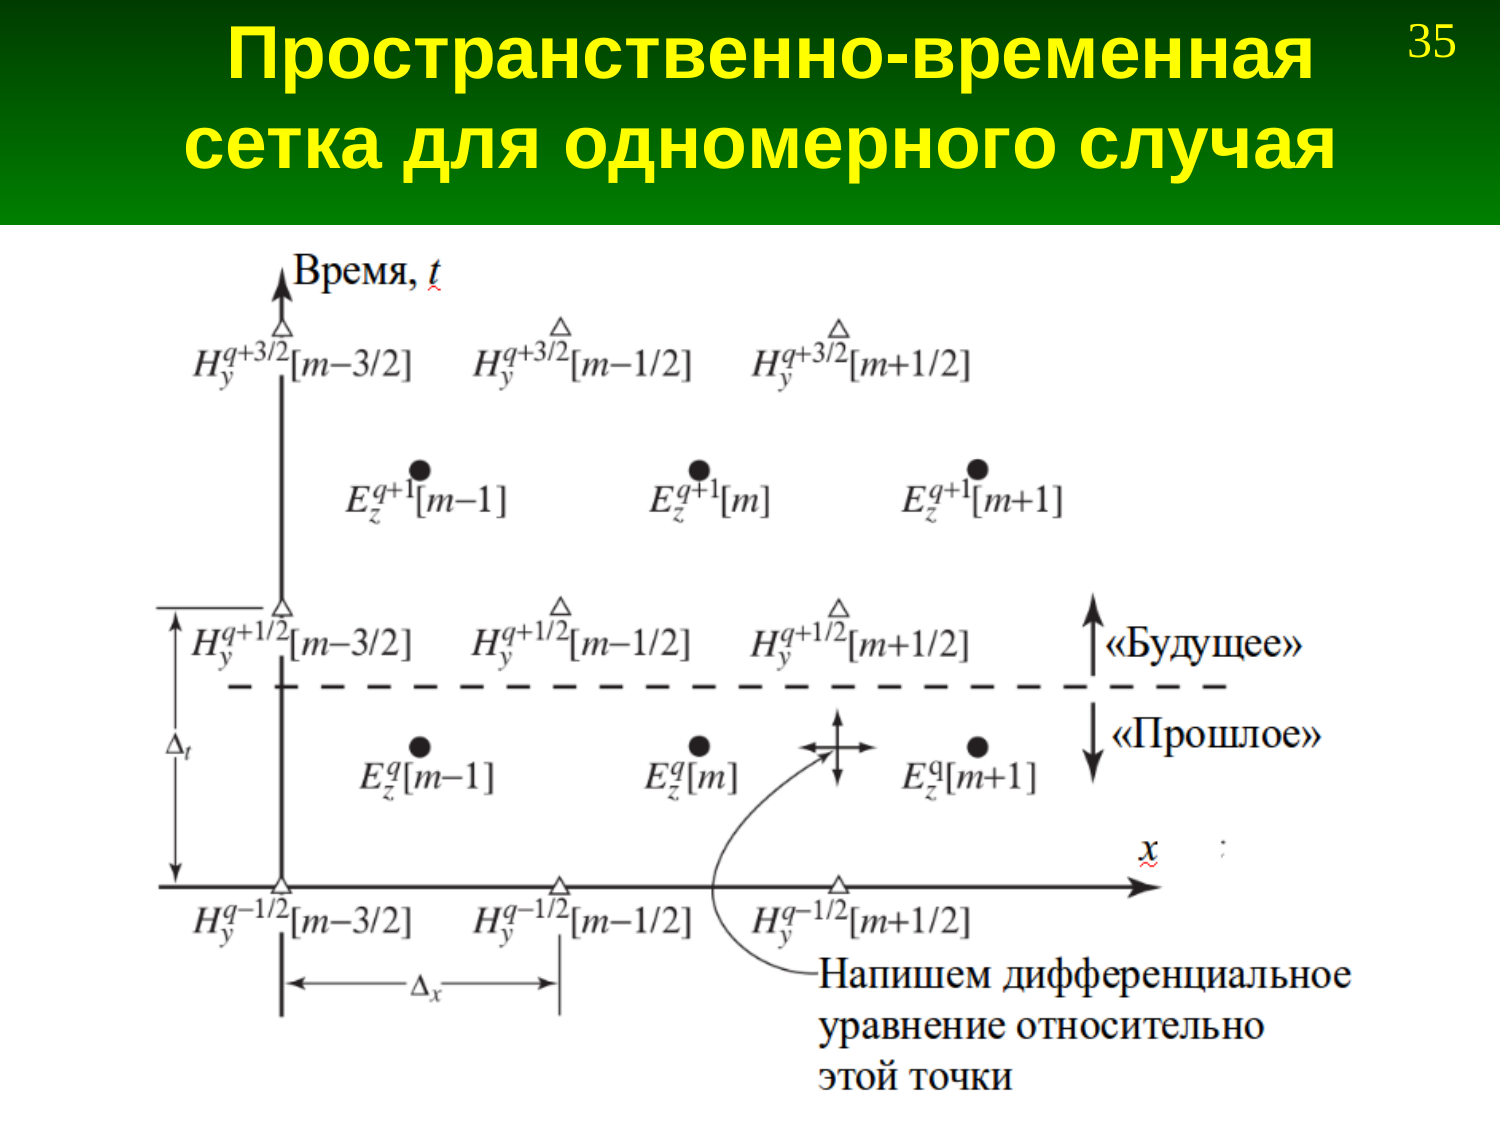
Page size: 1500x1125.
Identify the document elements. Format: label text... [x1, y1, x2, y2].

picture [140, 235, 1360, 1106]
title Пространственно-временная сетка для одномерного случая [123, 0, 1399, 192]
